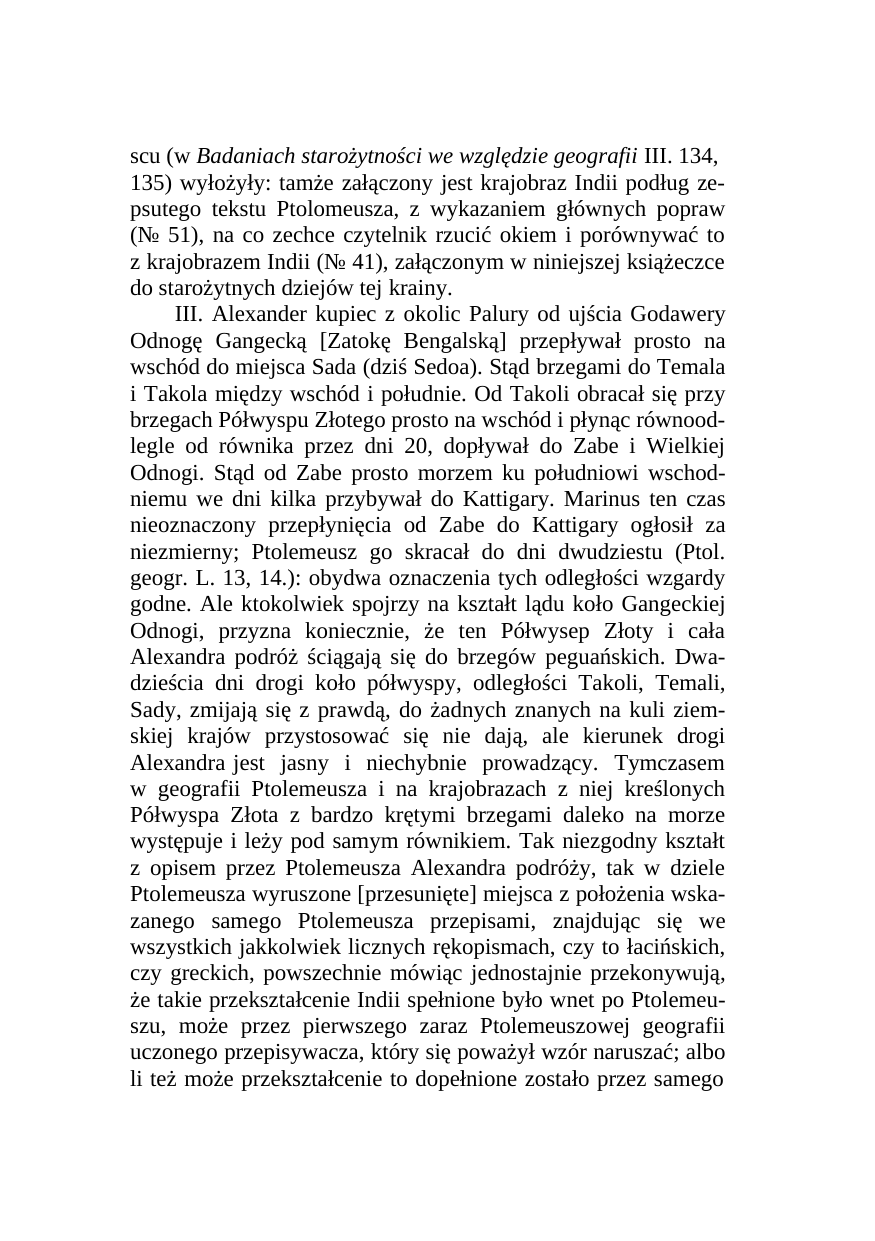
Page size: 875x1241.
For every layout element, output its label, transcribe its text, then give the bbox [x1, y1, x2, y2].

text scu (w Badaniach starożytności we względzie geografii III. 134, [130, 142, 868, 169]
text 135) wyłożyły: tamże załączony jest krajobraz Indii podług ze- psutego tekstu Ptolomeusza, z wykazaniem głównych popraw (№ 51), na co zechce czytelnik rzucić okiem i porównywać to z krajobrazem Indii (№ 41), załączonym w niniejszej książeczce do starożytnych dziejów tej krainy. [130, 169, 726, 301]
list Alexander kupiec z okolic Palury od ujścia Godawery Odnogę Gangecką [Zatokę Bengalską] przepływał prosto na wschód do miejsca Sada (dziś Sedoa). Stąd brzegami do Temala i Takola między wschód i południe. Od Takoli obracał się przy brzegach Półwyspu Złotego prosto na wschód i płynąc równood- legle od równika przez dni 20, dopływał do Zabe i Wielkiej Odnogi. Stąd od Zabe prosto morzem ku południowi wschod- niemu we dni kilka przybywał do Kattigary. Marinus ten czas nieoznaczony przepłynięcia od Zabe do Kattigary ogłosił za niezmierny; Ptolemeusz go skracał do dni dwudziestu (Ptol. geogr. L. 13, 14.): obydwa oznaczenia tych odległości wzgardy godne. Ale ktokolwiek spojrzy na kształt lądu koło Gangeckiej Odnogi, przyzna koniecznie, że ten Półwysep Złoty i cała Alexandra podróż ściągają się do brzegów peguańskich. Dwa- dzieścia dni drogi koło półwyspy, odległości Takoli, Temali, Sady, zmijają się z prawdą, do żadnych znanych na kuli ziem- skiej krajów przystosować się nie dają, ale kierunek drogi Alexandra jest jasny i niechybnie prowadzący. Tymczasem w geografii Ptolemeusza i na krajobrazach z niej kreślonych Półwyspa Złota z bardzo krętymi brzegami daleko na morze występuje i leży pod samym równikiem. Tak niezgodny kształt z opisem przez Ptolemeusza Alexandra podróży, tak w dziele Ptolemeusza wyruszone [przesunięte] miejsca z położenia wska- zanego samego Ptolemeusza przepisami, znajdując się we wszystkich jakkolwiek licznych rękopismach, czy to łacińskich, czy greckich, powszechnie mówiąc jednostajnie przekonywują, że takie przekształcenie Indii spełnione było wnet po Ptolemeu- szu, może przez pierwszego zaraz Ptolemeuszowej geografii uczonego przepisywacza, który się poważył wzór naruszać; albo li też może przekształcenie to dopełnione zostało przez samego [130, 301, 726, 1091]
